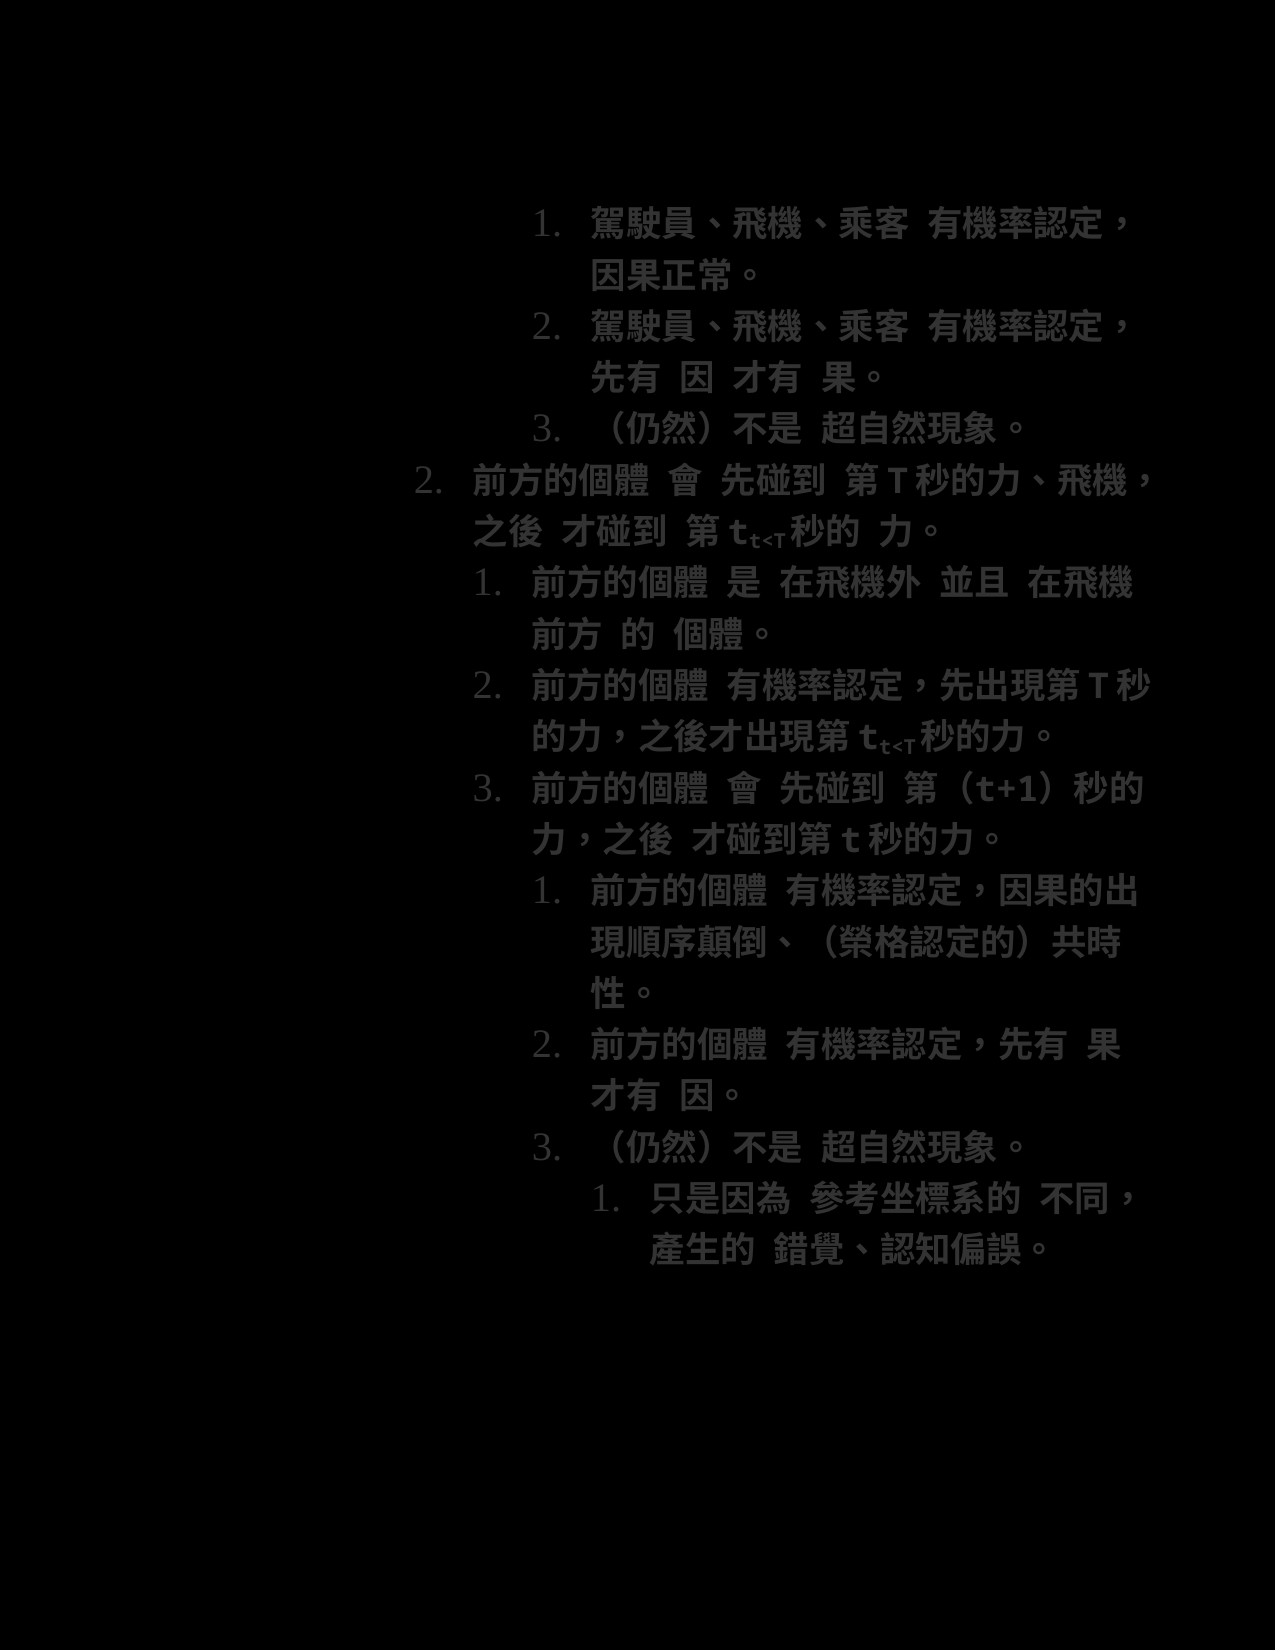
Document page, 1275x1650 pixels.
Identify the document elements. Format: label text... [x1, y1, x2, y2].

list （仍然）不是 超自然現象。 [532, 1119, 1157, 1170]
list 駕駛員、飛機、乘客 有機率認定，因果正常。 [532, 196, 1157, 298]
list 前方的個體 有機率認定，先有 果 才有 因。 [532, 1016, 1157, 1119]
list 前方的個體 會 先碰到 第T秒的力、飛機，之後 才碰到 第tt<T秒的 力。 [413, 452, 1157, 555]
list 前方的個體 會 先碰到 第（t+1）秒的力，之後 才碰到第t秒的力。 [472, 760, 1157, 863]
list 前方的個體 有機率認定，先出現第T秒的力，之後才出現第tt<T秒的力。 [472, 657, 1157, 760]
list 駕駛員、飛機、乘客 有機率認定，先有 因 才有 果。 [532, 298, 1157, 401]
list （仍然）不是 超自然現象。 [532, 401, 1157, 452]
list 只是因為 參考坐標系的 不同，產生的 錯覺、認知偏誤。 [591, 1170, 1157, 1273]
list 前方的個體 有機率認定，因果的出現順序顛倒、（榮格認定的）共時性。 [532, 863, 1157, 1016]
list 前方的個體 是 在飛機外 並且 在飛機前方 的 個體。 [472, 555, 1157, 657]
